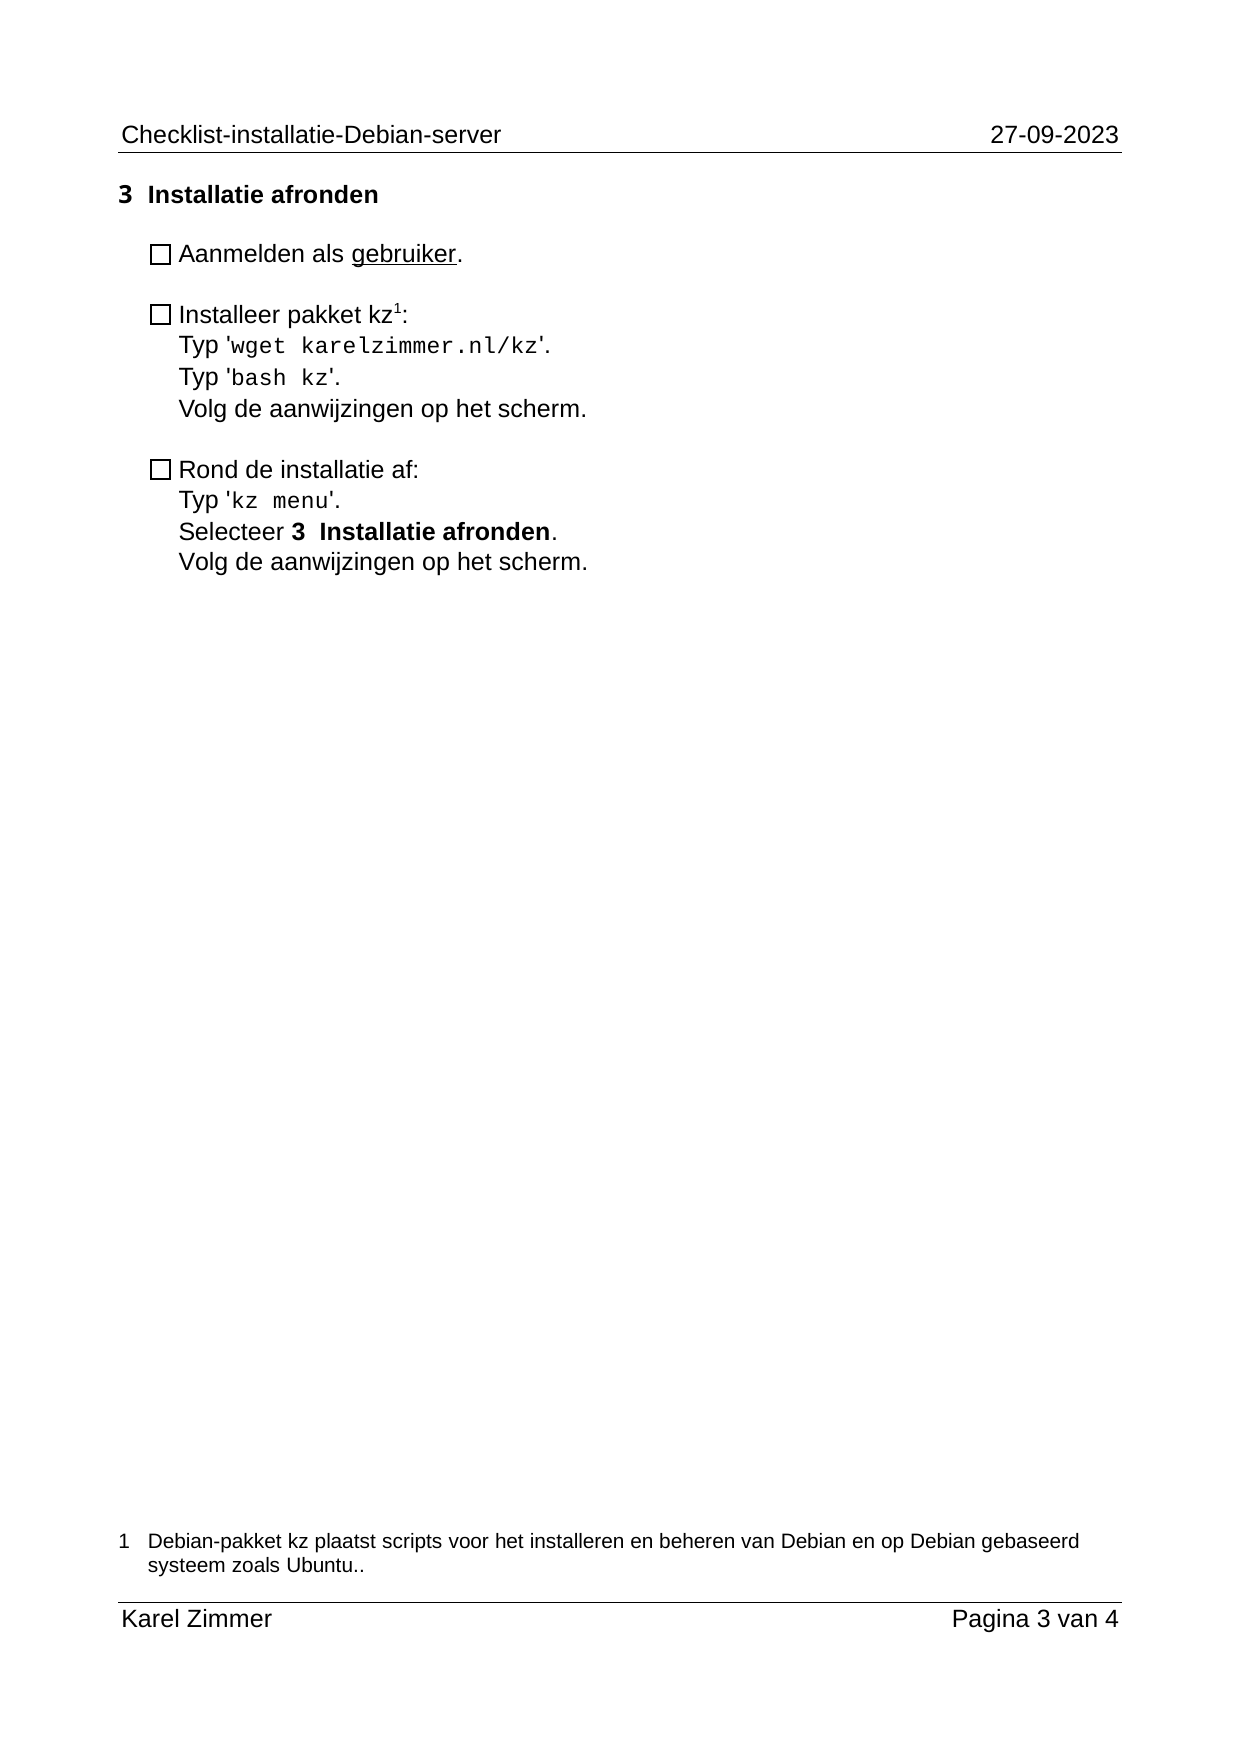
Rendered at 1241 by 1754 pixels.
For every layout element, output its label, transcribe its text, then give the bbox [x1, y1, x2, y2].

table_cell [118, 300, 142, 330]
table_cell [142, 300, 177, 330]
table_cell [118, 517, 142, 547]
table_cell [142, 330, 177, 362]
table_cell [118, 485, 142, 517]
table_cell [142, 485, 177, 517]
table_cell Typ 'kz menu'. [177, 485, 1122, 517]
table_header [118, 239, 142, 269]
table_cell [142, 424, 177, 454]
table_cell [142, 269, 177, 300]
table_cell [118, 424, 142, 454]
table_header [142, 239, 177, 269]
table_cell Volg de aanwijzingen op het scherm. [177, 394, 1122, 424]
table_cell [142, 362, 177, 394]
table_cell Rond de installatie af: [177, 454, 1122, 485]
table_cell [118, 362, 142, 394]
table_cell [142, 454, 177, 485]
table_cell [142, 394, 177, 424]
table_cell Typ 'wget karelzimmer.nl/kz'. [177, 330, 1122, 362]
table_cell [118, 330, 142, 362]
table_cell [118, 269, 142, 300]
table_cell [118, 547, 142, 577]
table_cell [142, 517, 177, 547]
table_cell [142, 547, 177, 577]
table_header Aanmelden als gebruiker. [177, 239, 1122, 269]
list Installatie afronden [118, 177, 1122, 211]
table_cell Selecteer 3 Installatie afronden. [177, 517, 1122, 547]
table_cell Volg de aanwijzingen op het scherm. [177, 547, 1122, 577]
table_cell [177, 424, 1122, 454]
table_cell Typ 'bash kz'. [177, 362, 1122, 394]
table_cell Installeer pakket kz: [177, 300, 1122, 330]
table_cell [118, 454, 142, 485]
table_cell [177, 269, 1122, 300]
table_cell [118, 394, 142, 424]
